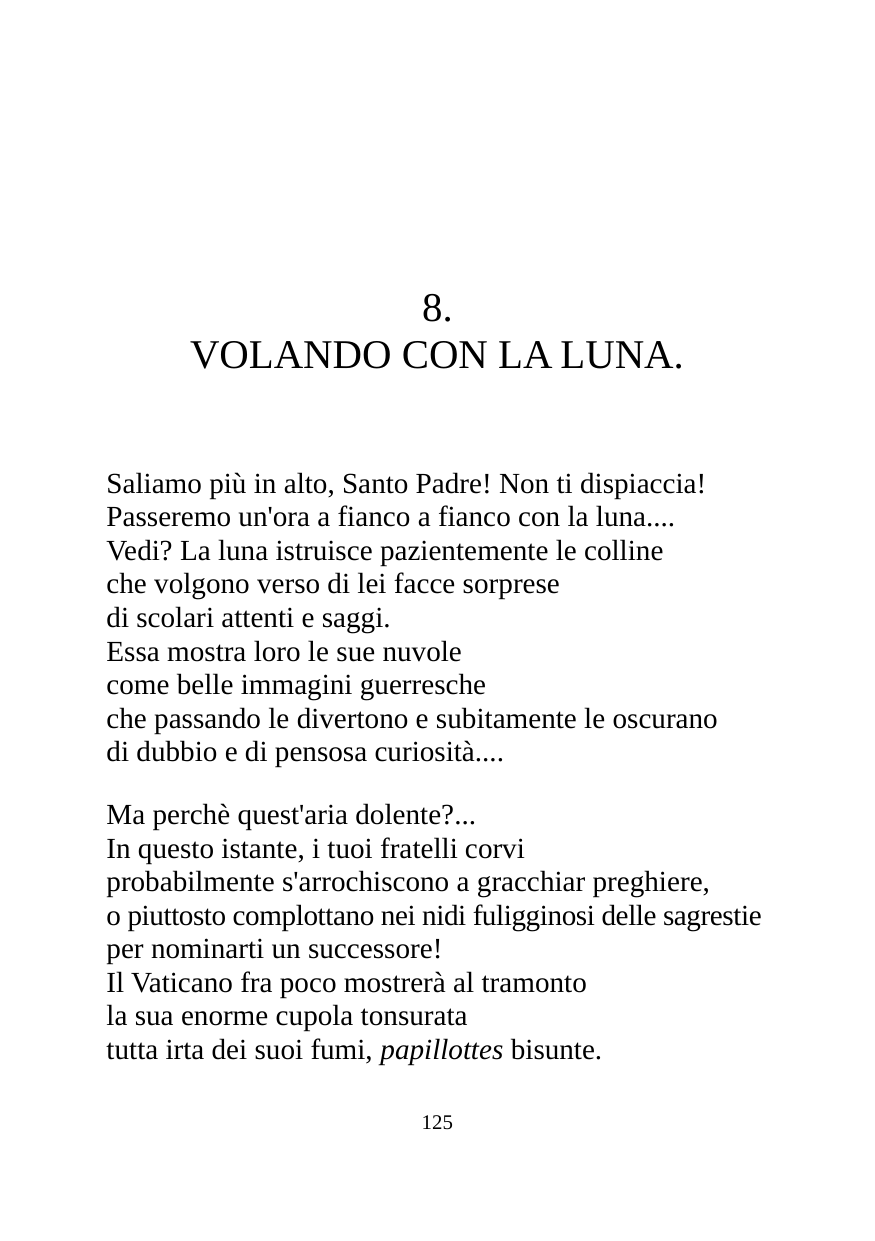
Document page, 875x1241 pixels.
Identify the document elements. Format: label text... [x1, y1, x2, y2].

text Saliamo più in alto, Santo Padre! Non ti dispiaccia! Passeremo un'ora a fianco a fianco con la luna.... Vedi? La luna istruisce pazientemente le colline che volgono verso di lei facce sorprese di scolari attenti e saggi. Essa mostra loro le sue nuvole come belle immagini guerresche che passando le divertono e subitamente le oscurano di dubbio e di pensosa curiosità.... [106, 466, 768, 768]
text Ma perchè quest'aria dolente?... In questo istante, i tuoi fratelli corvi probabilmente s'arrochiscono a gracchiar preghiere, o piuttosto complottano nei nidi fuligginosi delle sagrestie per nominarti un successore! Il Vaticano fra poco mostrerà al tramonto la sua enorme cupola tonsurata tutta irta dei suoi fumi, papillottes bisunte. [106, 797, 768, 1066]
subtitle 8. VOLANDO CON LA LUNA. [106, 283, 768, 377]
